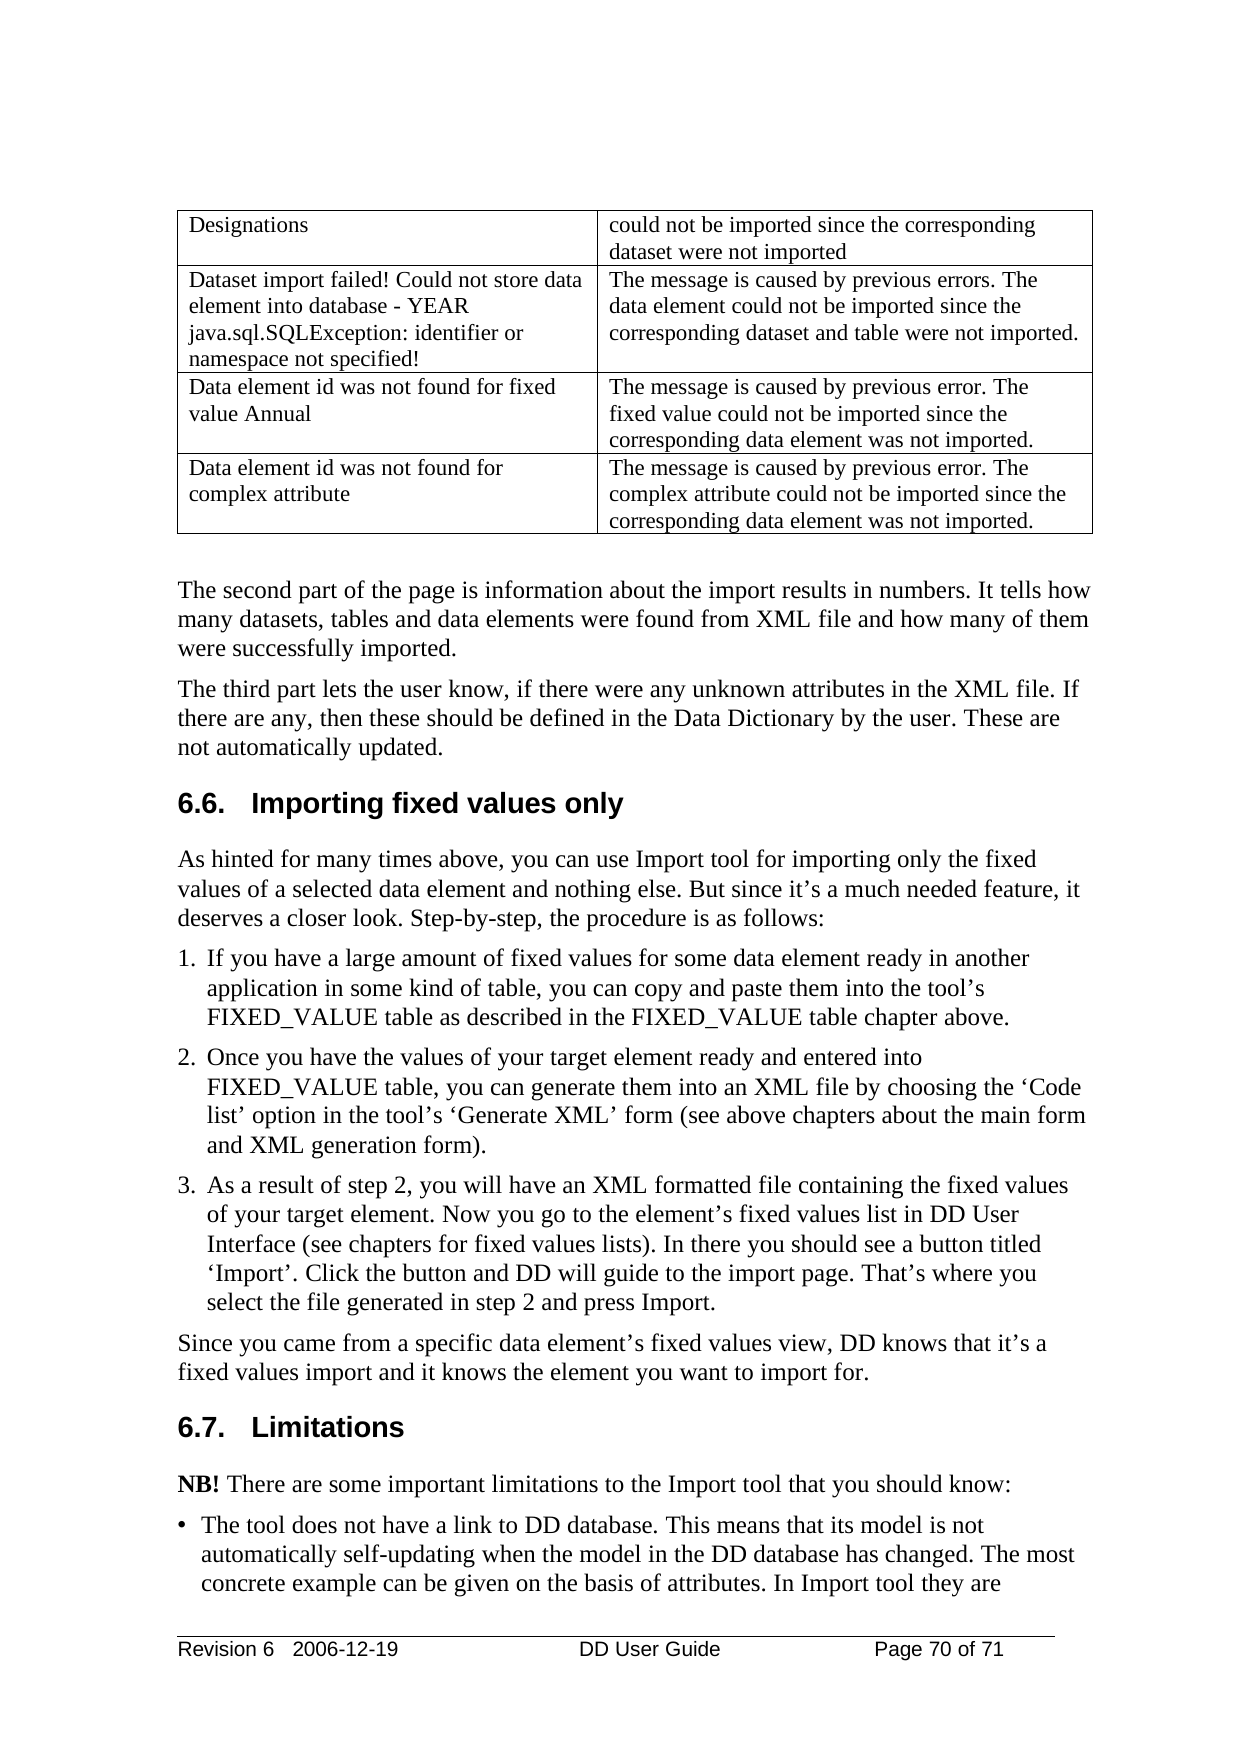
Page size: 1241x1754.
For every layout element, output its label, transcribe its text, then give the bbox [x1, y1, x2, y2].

text The third part lets the user know, if there were any unknown attributes in the XML file. If there are any, then these should be defined in the Data Dictionary by the user. These are not automatically updated. [177, 674, 1092, 761]
subtitle Limitations [177, 1410, 1092, 1444]
table_cell The message is caused by previous error. The complex attribute could not be imported since the corresponding data element was not imported. [598, 454, 1092, 533]
subtitle Importing fixed values only [177, 786, 1092, 819]
table_cell could not be imported since the corresponding dataset were not imported [598, 211, 1092, 264]
text The second part of the page is information about the import results in numbers. It tells how many datasets, tables and data elements were found from XML file and how many of them were successfully imported. [177, 575, 1092, 662]
table_cell The message is caused by previous errors. The data element could not be imported since the corresponding dataset and table were not imported. [598, 266, 1092, 372]
table_cell Data element id was not found for fixed value Annual [178, 373, 597, 452]
table_cell The message is caused by previous error. The fixed value could not be imported since the corresponding data element was not imported. [598, 373, 1092, 452]
table_cell Data element id was not found for complex attribute [178, 454, 597, 533]
list The tool does not have a link to DD database. This means that its model is not automatically self-updating when the model in the DD database has changed. The most concrete example can be given on the basis of attributes. In Import tool they are [177, 1509, 1092, 1597]
list As a result of step 2, you will have an XML formatted file containing the fixed values of your target element. Now you go to the element’s fixed values list in DD User Interface (see chapters for fixed values lists). In there you should see a button titled ‘Import’. Click the button and DD will guide to the import page. That’s where you select the file generated in step 2 and press Import. [177, 1170, 1092, 1316]
list If you have a large amount of fixed values for some data element ready in another application in some kind of table, you can copy and paste them into the tool’s FIXED_VALUE table as described in the FIXED_VALUE table chapter above. [177, 943, 1092, 1031]
table_cell Dataset import failed! Could not store data element into database - YEAR java.sql.SQLException: identifier or namespace not specified! [178, 266, 597, 372]
table_cell Designations [178, 211, 597, 264]
text NB! There are some important limitations to the Import tool that you should know: [177, 1469, 1092, 1498]
list Once you have the values of your target element ready and entered into FIXED_VALUE table, you can generate them into an XML file by choosing the ‘Code list’ option in the tool’s ‘Generate XML’ form (see above chapters about the main form and XML generation form). [177, 1042, 1092, 1158]
text Since you came from a specific data element’s fixed values view, DD knows that it’s a fixed values import and it knows the element you want to import for. [177, 1327, 1092, 1386]
text As hinted for many times above, you can use Import tool for importing only the fixed values of a selected data element and nothing else. But since it’s a much needed feature, it deserves a closer look. Step-by-step, the procedure is as follows: [177, 844, 1092, 932]
